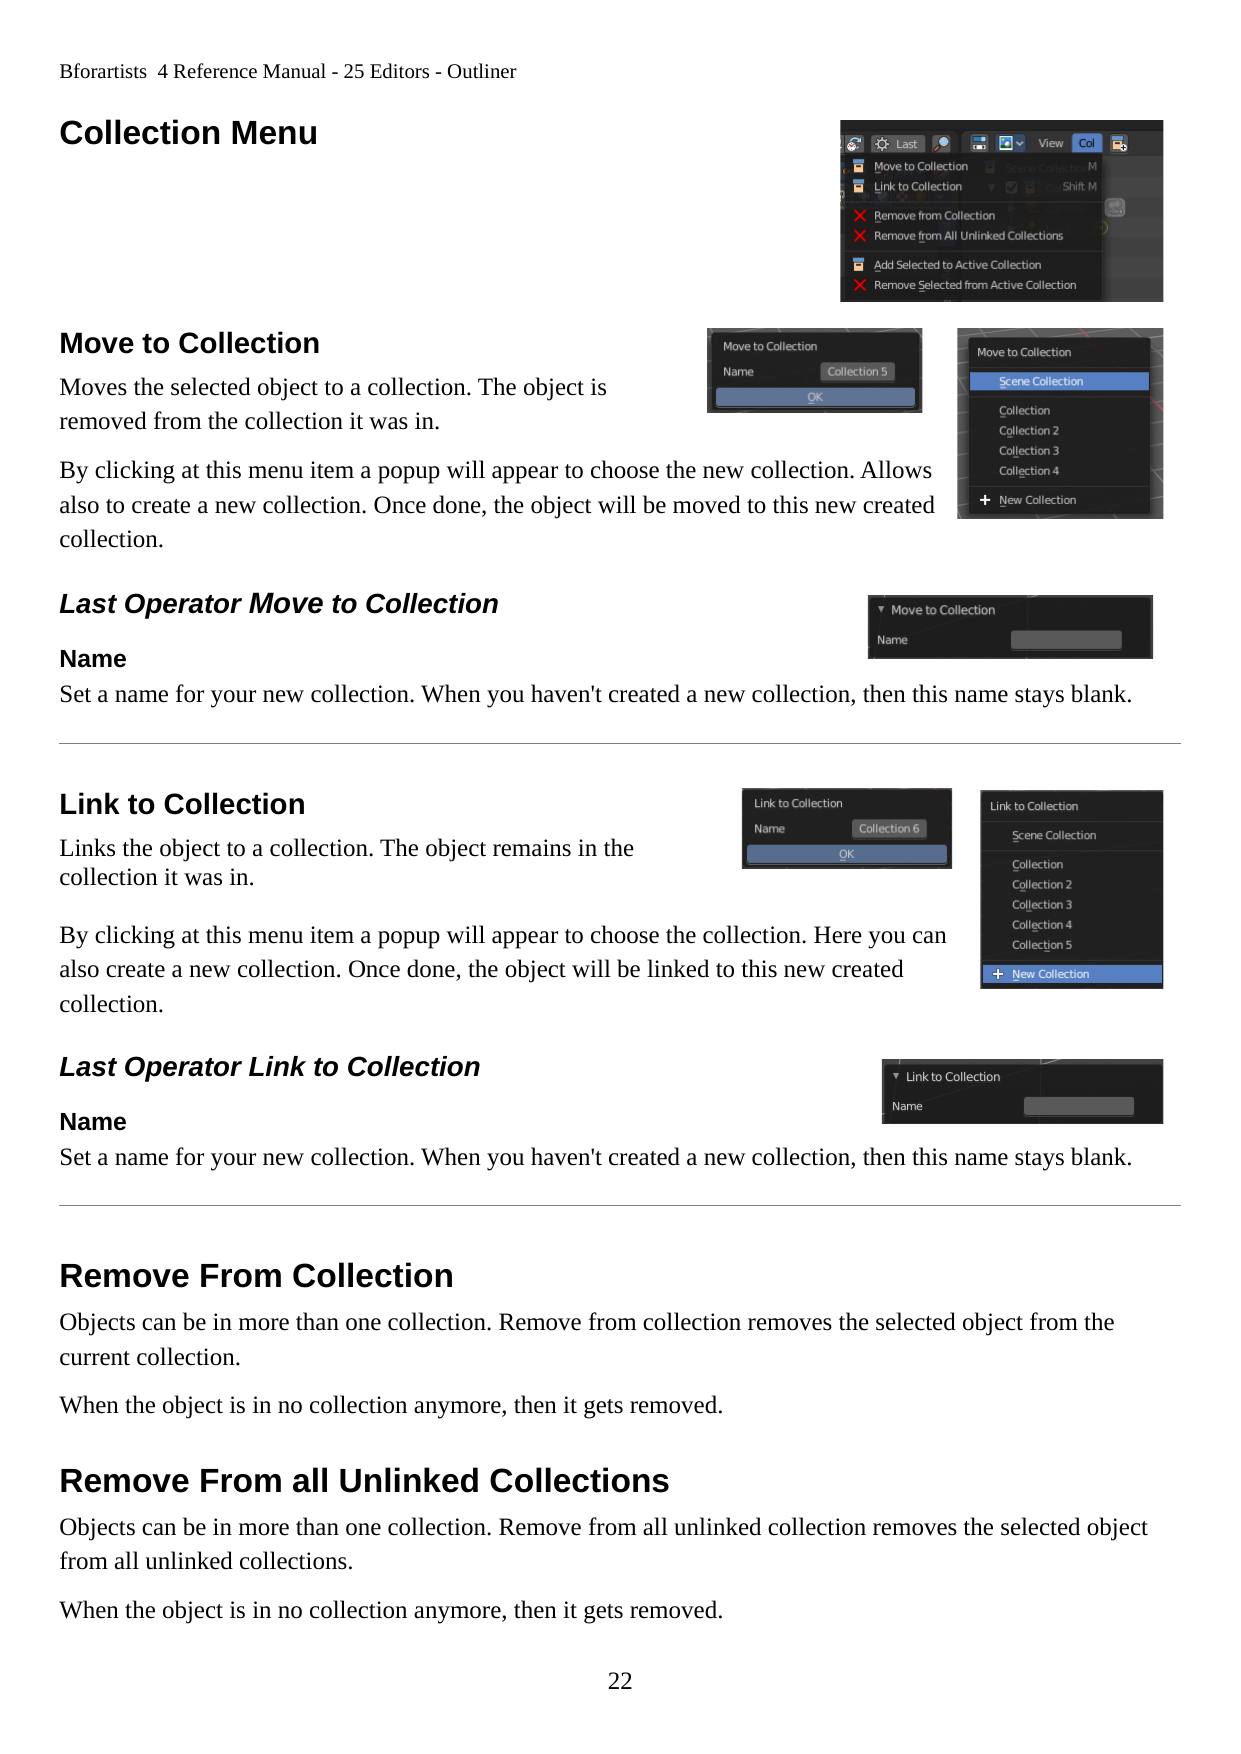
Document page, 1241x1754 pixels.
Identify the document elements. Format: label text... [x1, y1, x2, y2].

subtitle Name [59, 644, 1181, 673]
picture [867, 595, 1154, 659]
subtitle Last Operator Link to Collection [59, 1050, 1181, 1082]
picture [881, 1059, 1164, 1124]
picture [707, 328, 923, 413]
picture [840, 120, 1164, 302]
subtitle Name [59, 1107, 1181, 1136]
subtitle Remove From all Unlinked Collections [59, 1461, 1181, 1499]
text By clicking at this menu item a popup will appear to choose the collection. Here you can also create a new collection. Once done, the object will be linked to this new created collection. [59, 920, 1181, 1017]
text When the object is in no collection anymore, then it gets removed. [59, 1391, 1181, 1419]
text Moves the selected object to a collection. The object is removed from the collection it was in. [59, 372, 957, 435]
subtitle Remove From Collection [59, 1256, 1181, 1294]
text Set a name for your new collection. When you haven't created a new collection, then this name stays blank. [59, 679, 1181, 708]
subtitle Collection Menu [59, 113, 1181, 151]
text Set a name for your new collection. When you haven't created a new collection, then this name stays blank. [59, 1142, 1181, 1171]
text By clicking at this menu item a popup will appear to choose the new collection. Allows also to create a new collection. Once done, the object will be moved to this new created collection. [59, 455, 1181, 553]
picture [957, 328, 1164, 519]
text Objects can be in more than one collection. Remove from collection removes the selected object from the current collection. [59, 1307, 1181, 1370]
subtitle Link to Collection [59, 787, 1181, 821]
text When the object is in no collection anymore, then it gets removed. [59, 1595, 1181, 1624]
subtitle Last Operator Move to Collection [59, 586, 1181, 619]
text Objects can be in more than one collection. Remove from all unlinked collection removes the selected object from all unlinked collections. [59, 1512, 1181, 1575]
text Links the object to a collection. The object remains in the collection it was in. [59, 833, 980, 891]
subtitle Move to Collection [59, 326, 1181, 359]
picture [741, 788, 953, 869]
picture [980, 790, 1164, 989]
